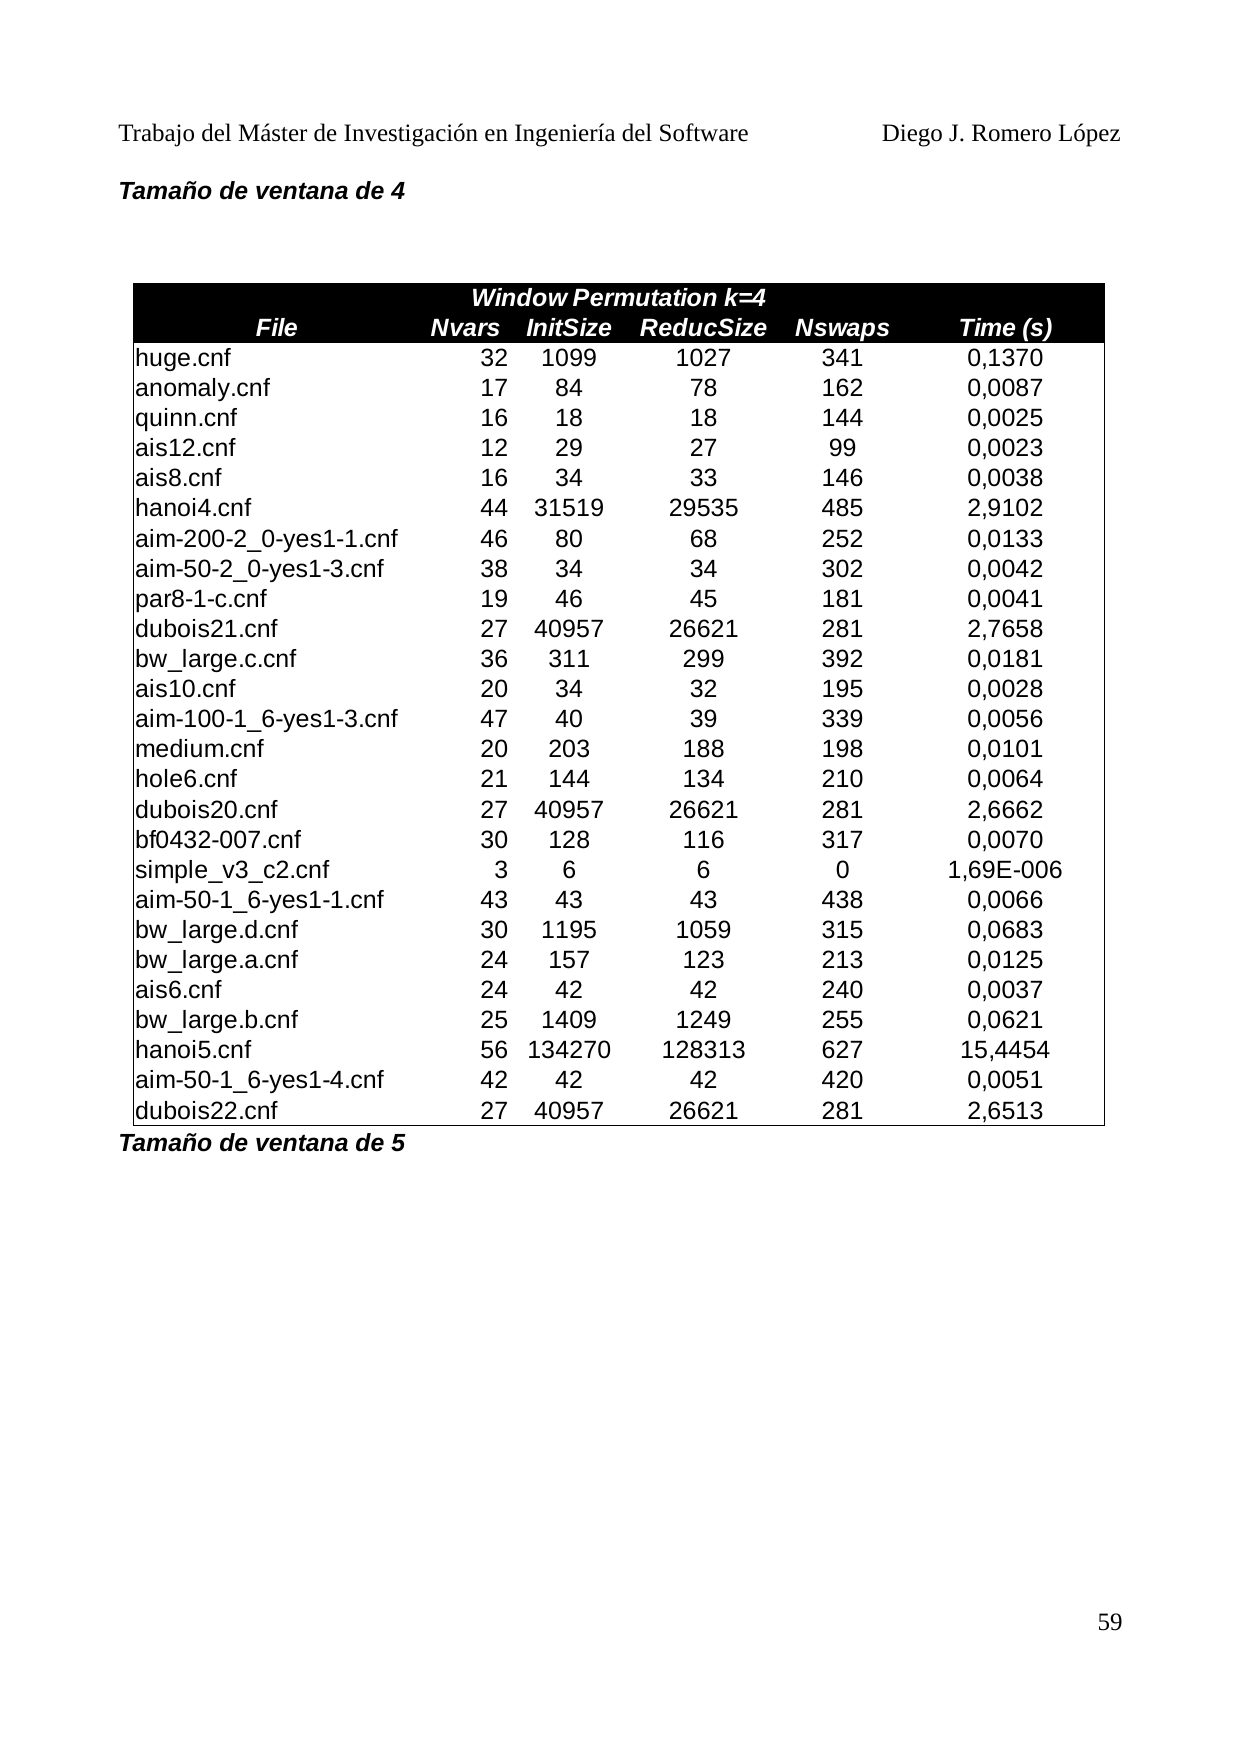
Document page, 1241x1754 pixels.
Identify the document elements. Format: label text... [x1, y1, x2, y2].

subtitle Tamaño de ventana de 5 [118, 946, 1122, 1157]
subtitle Tamaño de ventana de 4 [118, 176, 1122, 205]
